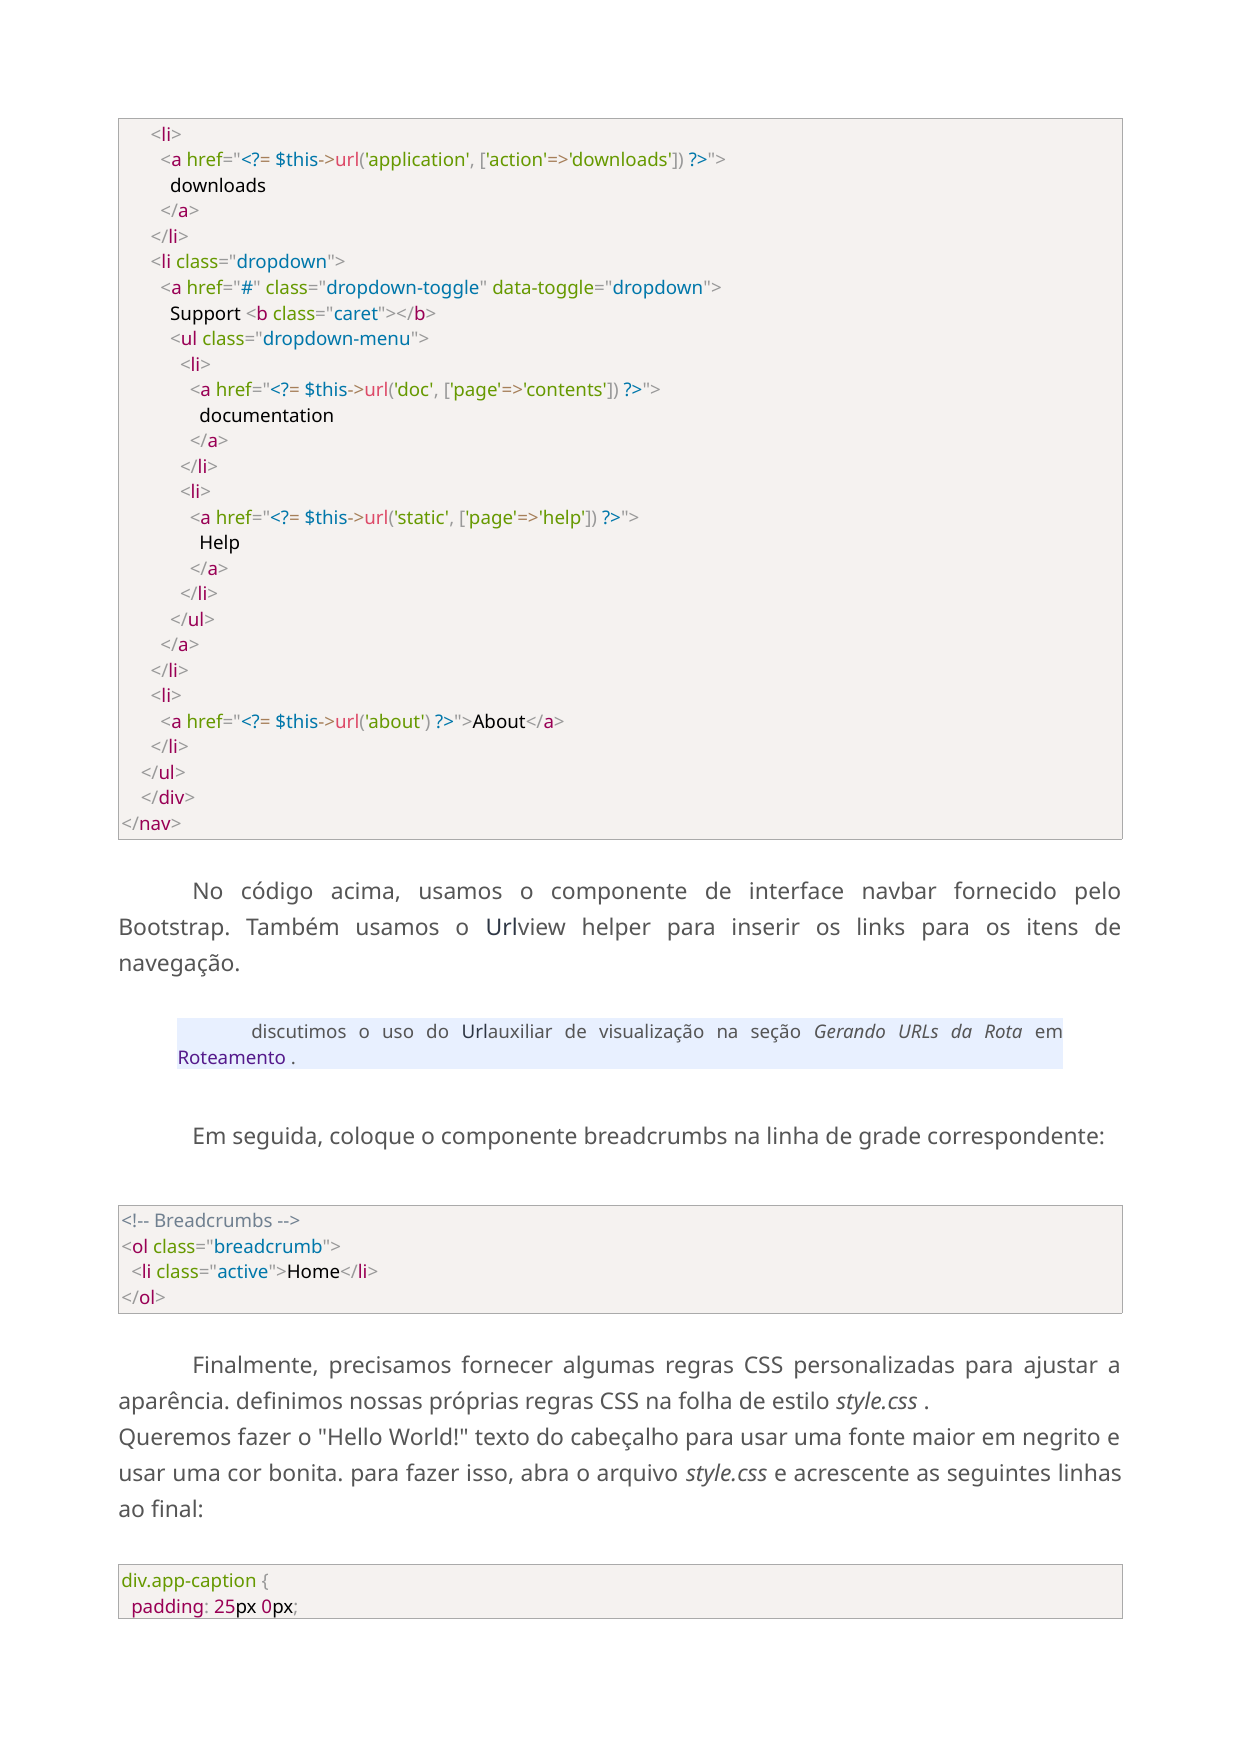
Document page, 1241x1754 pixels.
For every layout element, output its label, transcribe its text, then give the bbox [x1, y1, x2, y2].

text Em seguida, coloque o componente breadcrumbs na linha de grade correspondente: [118, 1120, 1122, 1151]
text No código acima, usamos o componente de interface navbar fornecido pelo Bootstrap. Também usamos o Urlview helper para inserir os links para os itens de navegação. [118, 875, 1122, 978]
text </li> [119, 577, 1122, 603]
text <a href="#" class="dropdown-toggle" data-toggle="dropdown"> [119, 271, 1122, 297]
text Finalmente, precisamos fornecer algumas regras CSS personalizadas para ajustar a aparência. definimos nossas próprias regras CSS na folha de estilo style.css . [118, 1349, 1122, 1416]
text Support <b class="caret"></b> [119, 297, 1122, 322]
text <ol class="breadcrumb"> [119, 1230, 1122, 1256]
text <a href="<?= $this->url('doc', ['page'=>'contents']) ?>"> [119, 373, 1122, 399]
text div.app-caption { [119, 1565, 1122, 1590]
text </ol> [119, 1281, 1122, 1313]
text </ul> [119, 756, 1122, 782]
text <a href="<?= $this->url('about') ?>">About</a> [119, 705, 1122, 731]
text <li> [119, 679, 1122, 705]
text </li> [119, 450, 1122, 475]
text discutimos o uso do Urlauxiliar de visualização na seção Gerando URLs da Rota em Roteamento . [177, 1018, 1063, 1069]
text <li> [119, 348, 1122, 373]
text </a> [119, 628, 1122, 654]
text </ul> [119, 603, 1122, 628]
text <li> [119, 475, 1122, 501]
text documentation [119, 399, 1122, 424]
text </div> [119, 782, 1122, 807]
text <li> [119, 119, 1122, 144]
text downloads [119, 169, 1122, 195]
text Help [119, 526, 1122, 552]
text padding: 25px 0px; [119, 1590, 1122, 1618]
text <li class="dropdown"> [119, 246, 1122, 271]
text <a href="<?= $this->url('static', ['page'=>'help']) ?>"> [119, 501, 1122, 526]
text </a> [119, 195, 1122, 220]
text Queremos fazer o "Hello World!" texto do cabeçalho para usar uma fonte maior em negrito e usar uma cor bonita. para fazer isso, abra o arquivo style.css e acrescente as seguintes linhas ao final: [118, 1421, 1122, 1524]
text </li> [119, 731, 1122, 756]
text </li> [119, 654, 1122, 679]
text <ul class="dropdown-menu"> [119, 322, 1122, 348]
text </a> [119, 552, 1122, 577]
text <li class="active">Home</li> [119, 1256, 1122, 1281]
text </nav> [119, 807, 1122, 839]
text </a> [119, 424, 1122, 450]
text <!-- Breadcrumbs --> [119, 1206, 1122, 1230]
text <a href="<?= $this->url('application', ['action'=>'downloads']) ?>"> [119, 144, 1122, 169]
text </li> [119, 220, 1122, 246]
